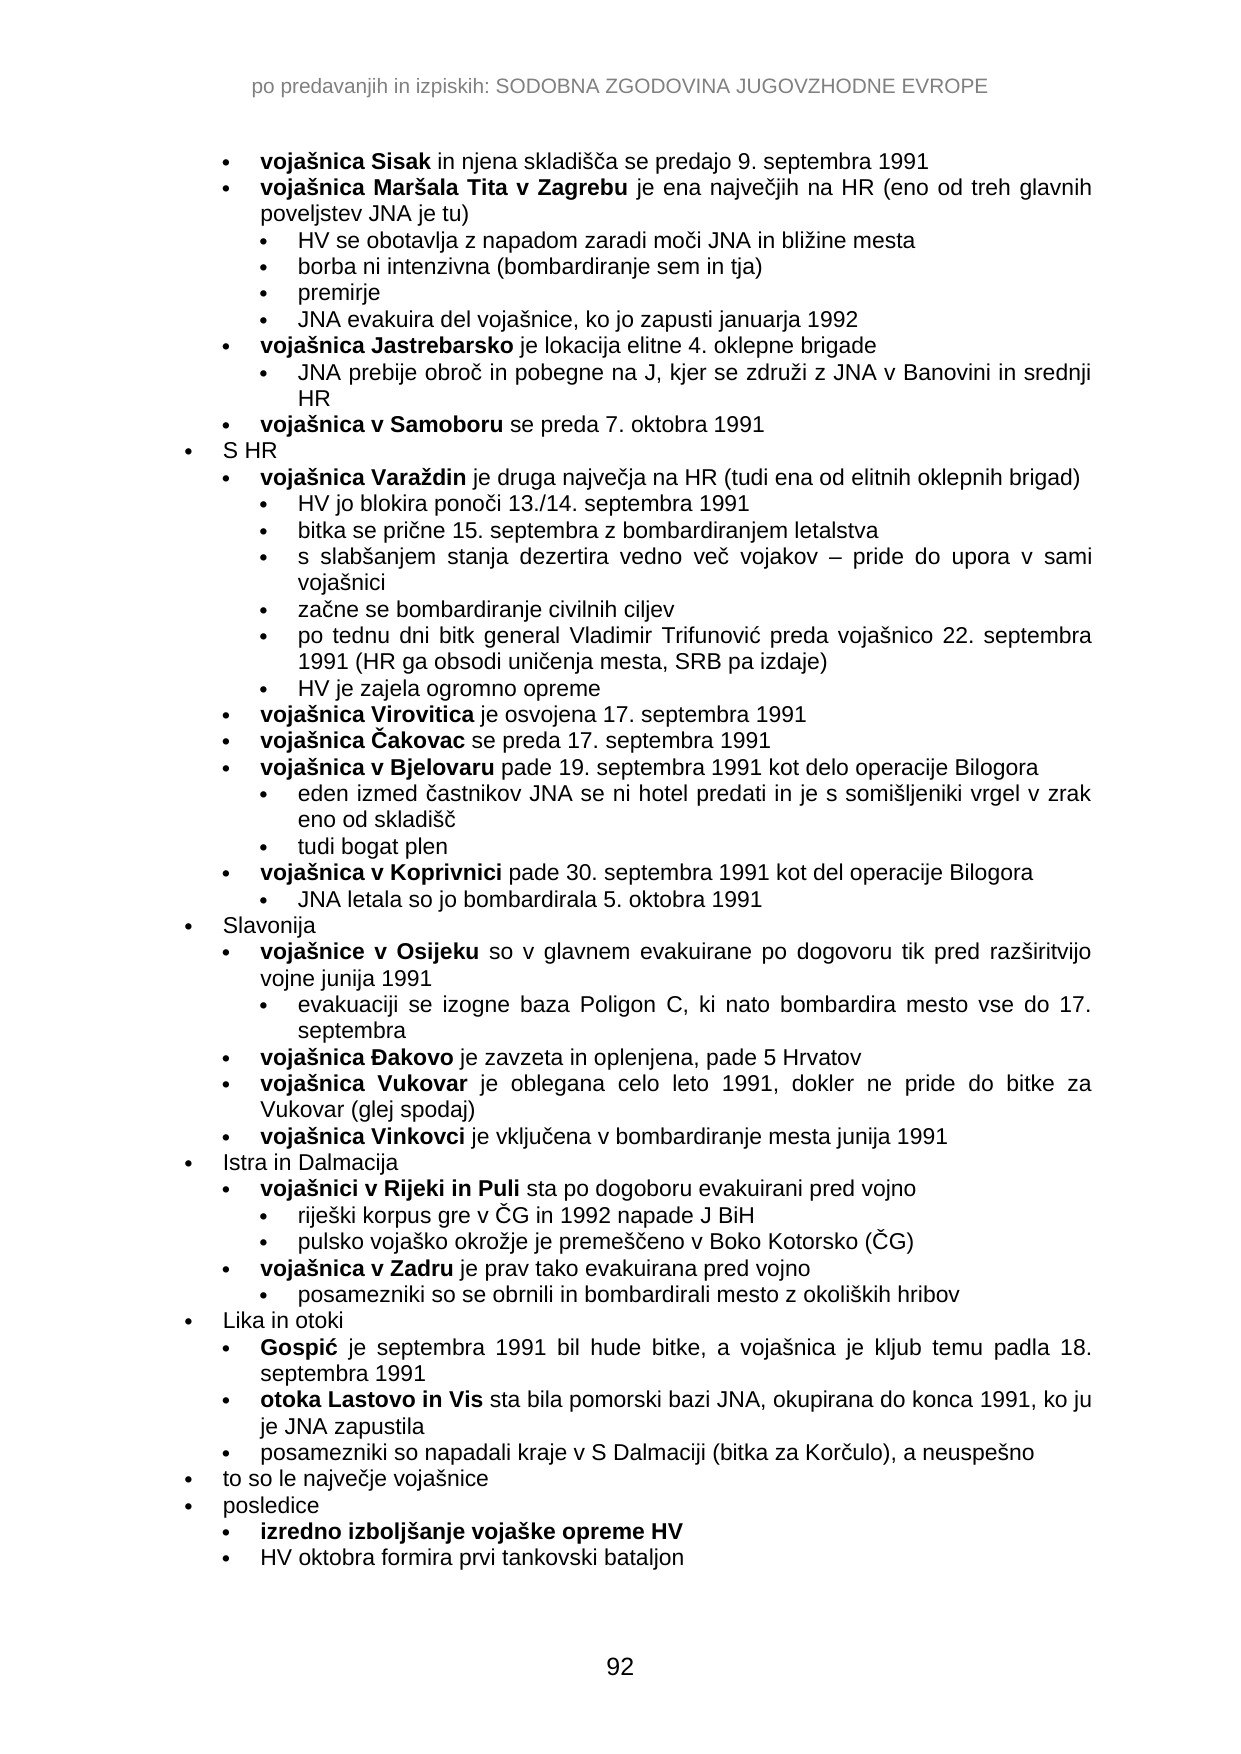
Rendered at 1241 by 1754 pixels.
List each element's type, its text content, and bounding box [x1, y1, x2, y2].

list začne se bombardiranje civilnih ciljev [260, 596, 1093, 622]
list borba ni intenzivna (bombardiranje sem in tja) [260, 253, 1093, 279]
list JNA letala so jo bombardirala 5. oktobra 1991 [260, 886, 1093, 912]
list eden izmed častnikov JNA se ni hotel predati in je s somišljeniki vrgel v zrak eno od skladišč [260, 780, 1093, 833]
list JNA prebije obroč in pobegne na J, kjer se združi z JNA v Banovini in srednji HR [260, 358, 1093, 411]
list premirje [260, 279, 1093, 306]
list posledice [185, 1492, 1093, 1518]
list po tednu dni bitk general Vladimir Trifunović preda vojašnico 22. septembra 1991 (HR ga obsodi uničenja mesta, SRB pa izdaje) [260, 622, 1093, 675]
list vojašnica v Samoboru se preda 7. oktobra 1991 [223, 411, 1093, 437]
list Lika in otoki [185, 1307, 1093, 1333]
list HV se obotavlja z napadom zaradi moči JNA in bližine mesta [260, 227, 1093, 253]
list vojašnice v Osijeku so v glavnem evakuirane po dogovoru tik pred razširitvijo vojne junija 1991 [223, 938, 1093, 991]
list tudi bogat plen [260, 833, 1093, 859]
list to so le največje vojašnice [185, 1465, 1093, 1492]
list s slabšanjem stanja dezertira vedno več vojakov – pride do upora v sami vojašnici [260, 543, 1093, 596]
list evakuaciji se izogne baza Poligon C, ki nato bombardira mesto vse do 17. septembra [260, 991, 1093, 1044]
list HV jo blokira ponoči 13./14. septembra 1991 [260, 490, 1093, 517]
list pulsko vojaško okrožje je premeščeno v Boko Kotorsko (ČG) [260, 1228, 1093, 1254]
list otoka Lastovo in Vis sta bila pomorski bazi JNA, okupirana do konca 1991, ko ju je JNA zapustila [223, 1386, 1093, 1439]
list Istra in Dalmacija [185, 1149, 1093, 1175]
list vojašnica Varaždin je druga največja na HR (tudi ena od elitnih oklepnih brigad) [223, 464, 1093, 490]
list posamezniki so se obrnili in bombardirali mesto z okoliških hribov [260, 1281, 1093, 1307]
list vojašnica Đakovo je zavzeta in oplenjena, pade 5 Hrvatov [223, 1044, 1093, 1070]
list vojašnica v Zadru je prav tako evakuirana pred vojno [223, 1254, 1093, 1281]
list vojašnica Jastrebarsko je lokacija elitne 4. oklepne brigade [223, 332, 1093, 358]
list Slavonija [185, 912, 1093, 938]
list Gospić je septembra 1991 bil hude bitke, a vojašnica je kljub temu padla 18. septembra 1991 [223, 1333, 1093, 1386]
list HV oktobra formira prvi tankovski bataljon [223, 1544, 1093, 1571]
list vojašnica Čakovac se preda 17. septembra 1991 [223, 727, 1093, 754]
list JNA evakuira del vojašnice, ko jo zapusti januarja 1992 [260, 306, 1093, 332]
list riješki korpus gre v ČG in 1992 napade J BiH [260, 1202, 1093, 1228]
list vojašnica v Bjelovaru pade 19. septembra 1991 kot delo operacije Bilogora [223, 754, 1093, 780]
list vojašnici v Rijeki in Puli sta po dogoboru evakuirani pred vojno [223, 1175, 1093, 1202]
list vojašnica Vukovar je oblegana celo leto 1991, dokler ne pride do bitke za Vukovar (glej spodaj) [223, 1070, 1093, 1123]
list S HR [185, 437, 1093, 464]
list vojašnica Sisak in njena skladišča se predajo 9. septembra 1991 [223, 148, 1093, 174]
list vojašnica Maršala Tita v Zagrebu je ena največjih na HR (eno od treh glavnih poveljstev JNA je tu) [223, 174, 1093, 227]
list posamezniki so napadali kraje v S Dalmaciji (bitka za Korčulo), a neuspešno [223, 1439, 1093, 1465]
list izredno izboljšanje vojaške opreme HV [223, 1518, 1093, 1544]
list vojašnica v Koprivnici pade 30. septembra 1991 kot del operacije Bilogora [223, 859, 1093, 886]
list vojašnica Virovitica je osvojena 17. septembra 1991 [223, 701, 1093, 727]
list bitka se prične 15. septembra z bombardiranjem letalstva [260, 517, 1093, 543]
list HV je zajela ogromno opreme [260, 675, 1093, 701]
list vojašnica Vinkovci je vključena v bombardiranje mesta junija 1991 [223, 1123, 1093, 1149]
